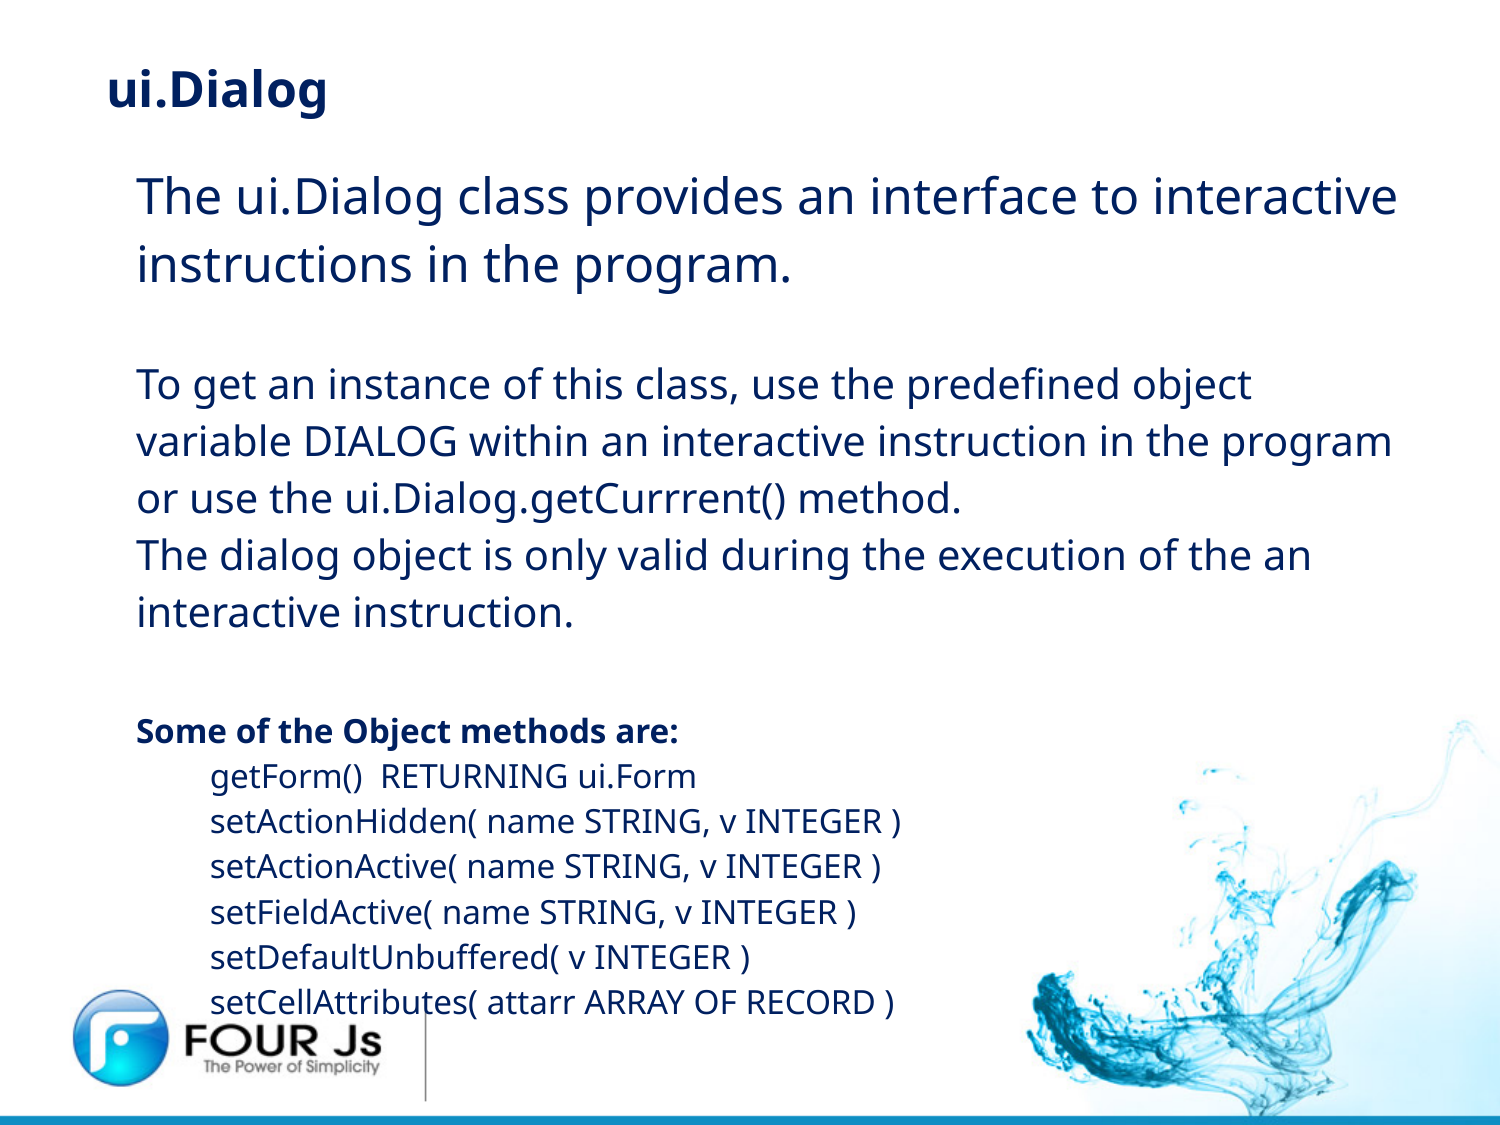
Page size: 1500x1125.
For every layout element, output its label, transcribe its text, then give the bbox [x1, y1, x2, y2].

picture [0, 0, 1500, 1117]
title ui.Dialog [106, 35, 1388, 142]
text_box The ui.Dialog class provides an interface to interactive instructions in the program. To get an instance of this class, use the predefined object variable DIALOG within an interactive instruction in the program or use the ui.Dialog.getCurrrent() method. The dialog object is only valid during the execution of the an interactive instruction. Some of the Object methods are: getForm() RETURNING ui.Form setActionHidden( name STRING, v INTEGER ) setActionActive( name STRING, v INTEGER ) setFieldActive( name STRING, v INTEGER ) setDefaultUnbuffered( v INTEGER ) setCellAttributes( attarr ARRAY OF RECORD ) [121, 153, 1418, 1007]
